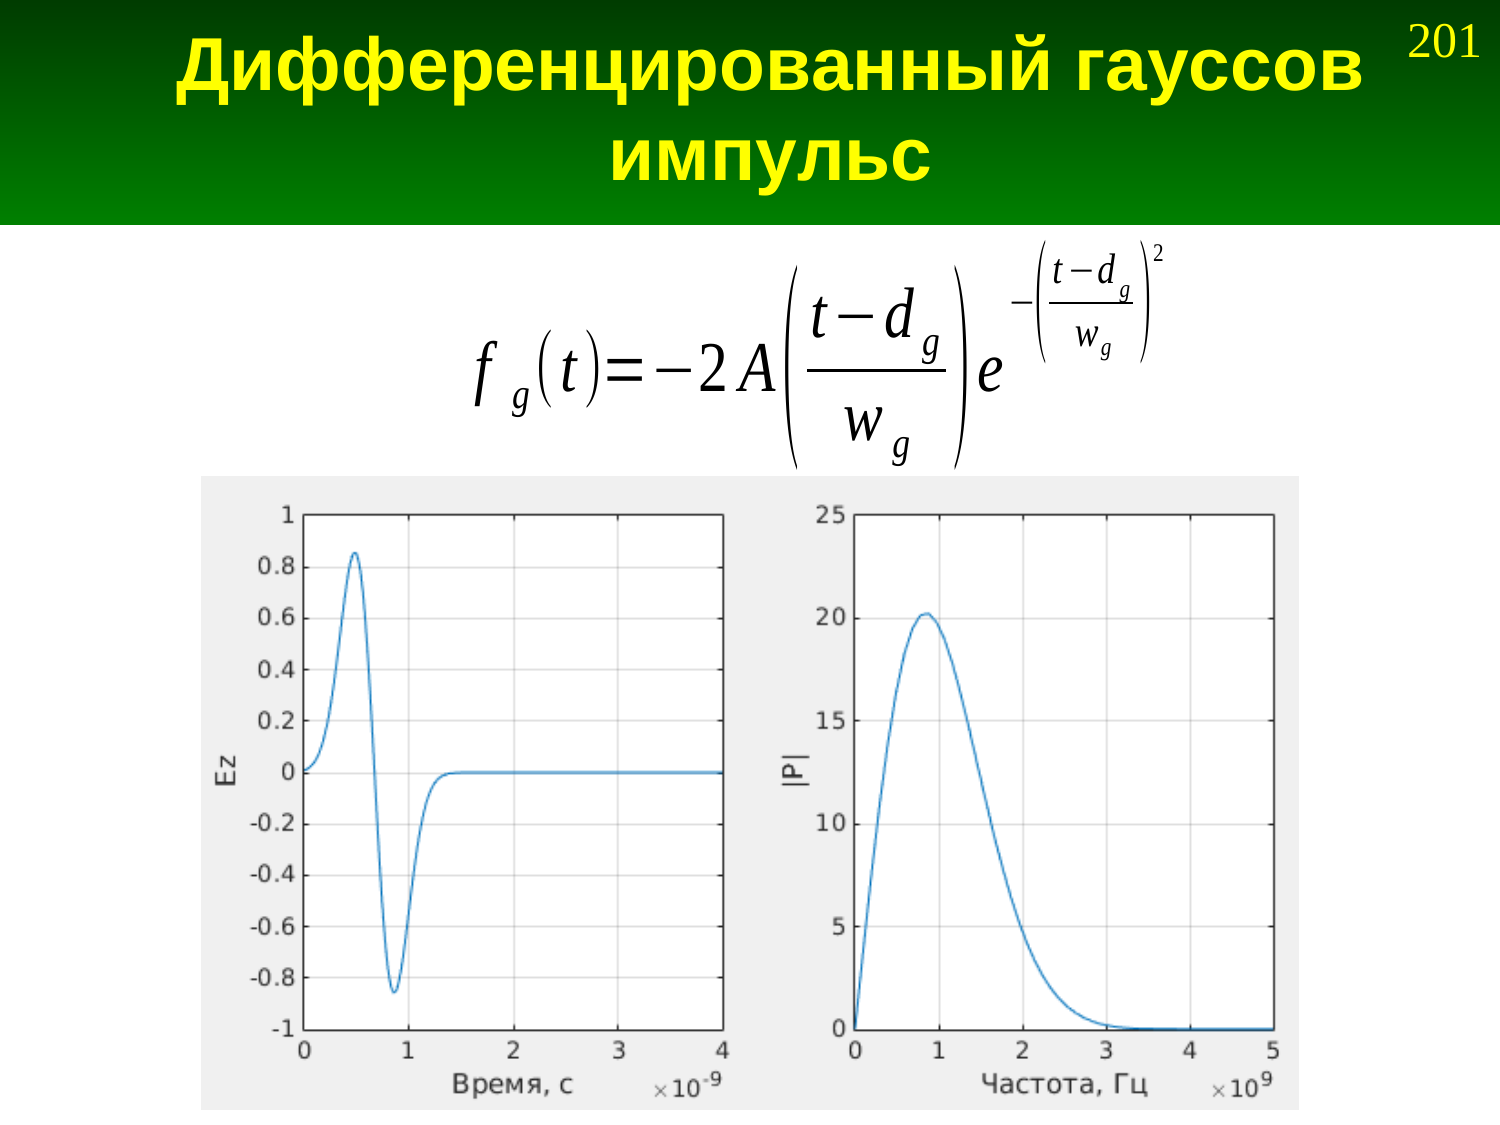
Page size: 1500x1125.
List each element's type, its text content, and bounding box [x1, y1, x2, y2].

chart [448, 239, 1177, 476]
title Дифференцированный гауссов импульс [100, 7, 1441, 204]
picture [201, 476, 1299, 1110]
